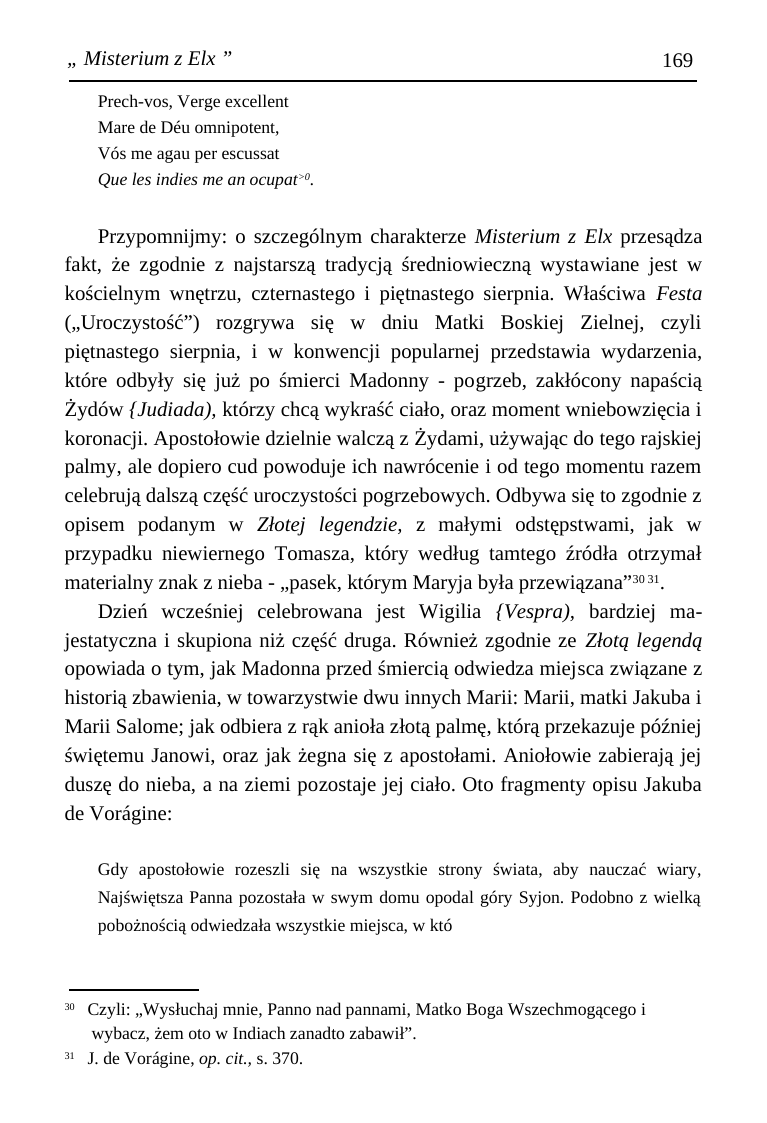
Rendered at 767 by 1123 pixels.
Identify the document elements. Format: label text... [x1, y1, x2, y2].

text Gdy apostołowie rozeszli się na wszystkie strony świata, aby nauczać wiary, Najświętsza Panna pozostała w swym domu opodal góry Syjon. Podobno z wielką pobożnością odwiedzała wszystkie miejsca, w któ­ [98, 859, 702, 935]
text Przypomnijmy: o szczególnym charakterze Misterium z Elx prze­sądza fakt, że zgodnie z najstarszą tradycją średniowieczną wysta­wiane jest w kościelnym wnętrzu, czternastego i piętnastego sierpnia. Właściwa Festa („Uroczystość”) rozgrywa się w dniu Matki Boskiej Zielnej, czyli piętnastego sierpnia, i w konwencji popularnej przed­stawia wydarzenia, które odbyły się już po śmierci Madonny - po­grzeb, zakłócony napaścią Żydów {Judiada), którzy chcą wykraść ciało, oraz moment wniebowzięcia i koronacji. Apostołowie dzielnie walczą z Żydami, używając do tego rajskiej palmy, ale dopiero cud powoduje ich nawrócenie i od tego momentu razem celebrują dalszą część uroczystości pogrzebowych. Odbywa się to zgodnie z opisem podanym w Złotej legendzie, z małymi odstępstwami, jak w przypad­ku niewiernego Tomasza, który według tamtego źródła otrzymał ma­terialny znak z nieba - „pasek, którym Maryja była przewiązana”30 31. [64, 223, 702, 594]
text Dzień wcześniej celebrowana jest Wigilia {Vespra), bardziej ma­jestatyczna i skupiona niż część druga. Również zgodnie ze Złotą le­gendą opowiada o tym, jak Madonna przed śmiercią odwiedza miej­sca związane z historią zbawienia, w towarzystwie dwu innych Marii: Marii, matki Jakuba i Marii Salome; jak odbiera z rąk anioła złotą palmę, którą przekazuje później świętemu Janowi, oraz jak żegna się z apostołami. Aniołowie zabierają jej duszę do nieba, a na ziemi po­zostaje jej ciało. Oto fragmenty opisu Jakuba de Vorágine: [64, 599, 702, 825]
text 169 [662, 48, 699, 72]
text Vós me agau per escussat [64, 142, 702, 163]
text 30 Czyli: „Wysłuchaj mnie, Panno nad pannami, Matko Boga Wszechmogącego i wybacz, żem oto w Indiach zanadto zabawił”. [64, 999, 702, 1043]
text Prech-vos, Verge excellent [64, 91, 702, 111]
text Mare de Déu omnipotent, [64, 117, 702, 137]
text 31 J. de Vorágine, op. cit., s. 370. [64, 1048, 702, 1068]
text „ Misterium z Elx ” [67, 46, 243, 70]
text Que les indies me an ocupat>0. [64, 168, 702, 189]
